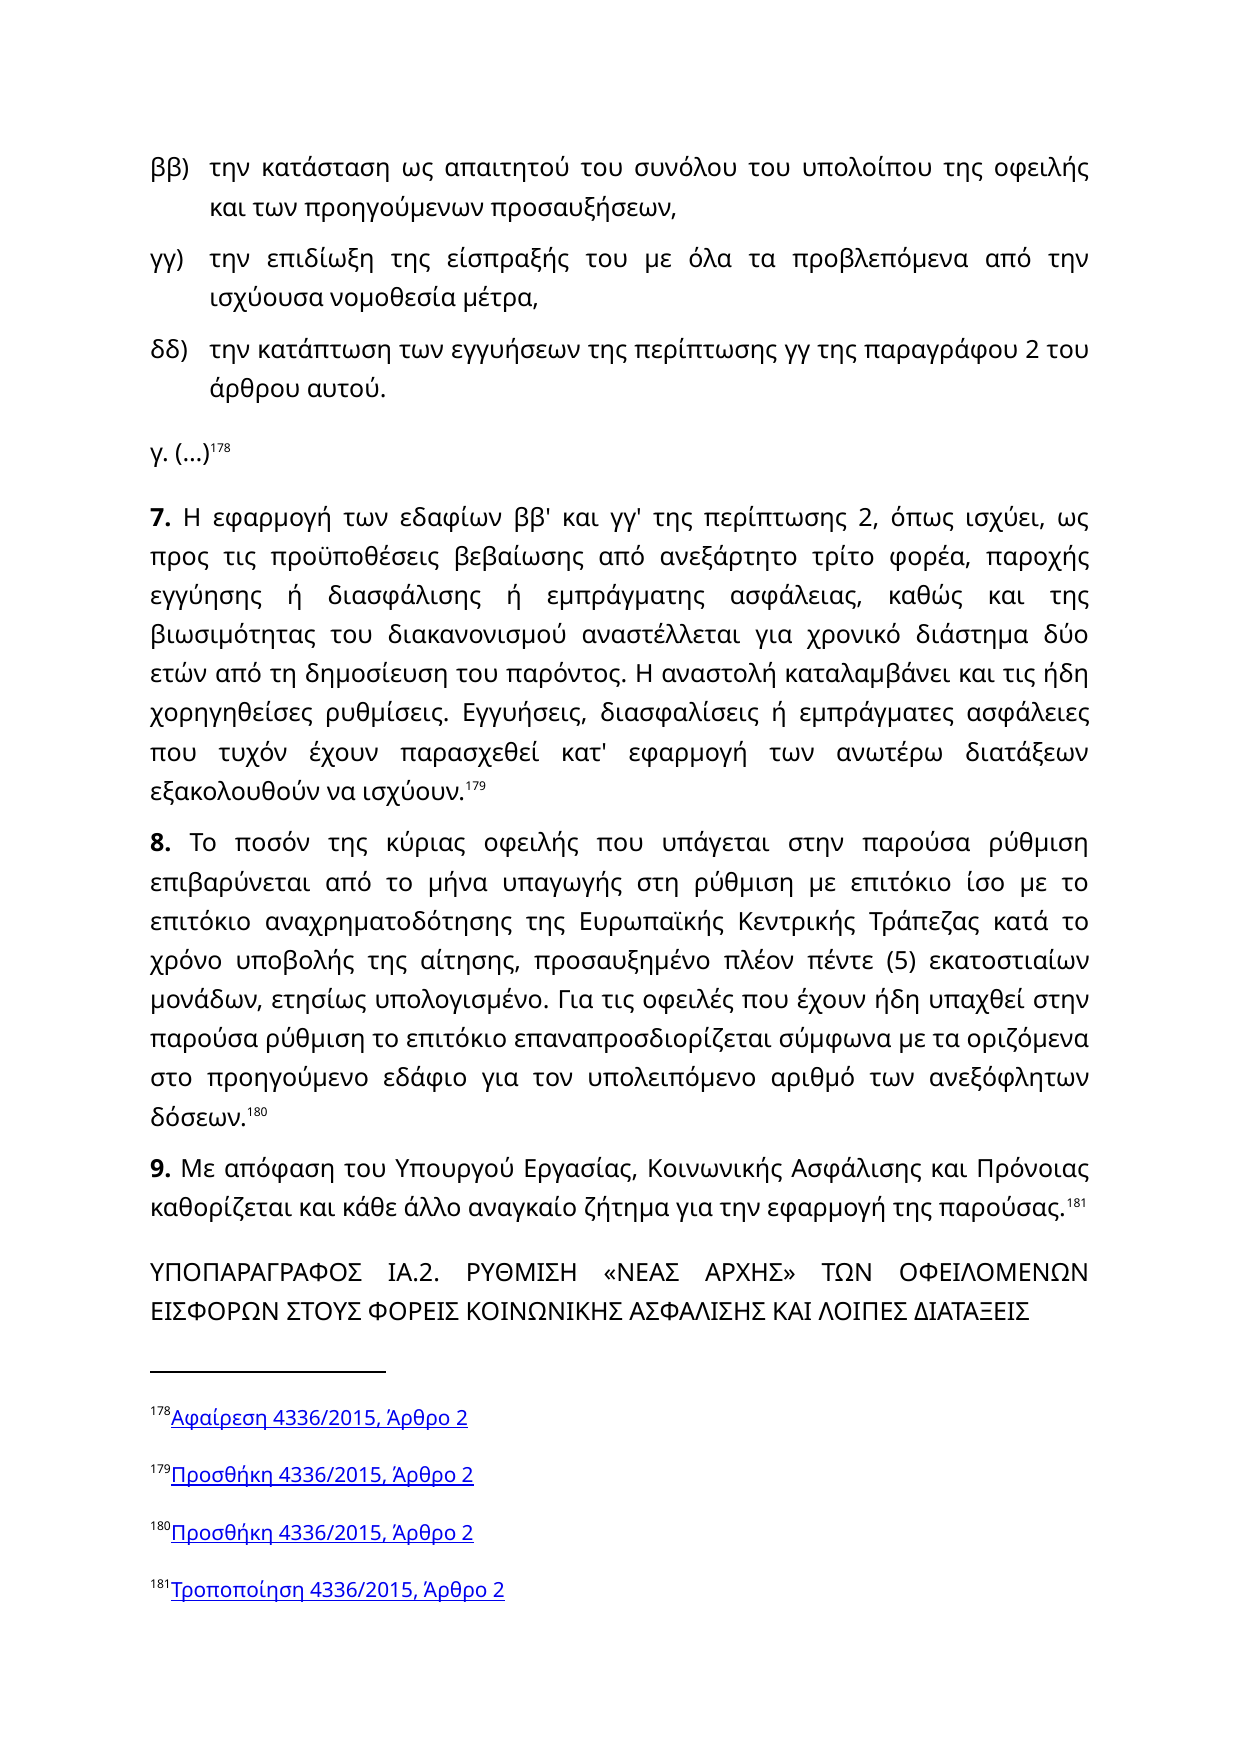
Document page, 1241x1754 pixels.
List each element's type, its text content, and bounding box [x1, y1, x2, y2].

text Προσθήκη 4336/2015, Άρθρο 2 [150, 1518, 1090, 1546]
list ββ) την κατάσταση ως απαιτητού του συνόλου του υπολοίπου της οφειλής και των προηγούμενων προσαυξήσεων, [150, 150, 1090, 223]
text γ. (…) [150, 435, 1090, 469]
text ΥΠΟΠΑΡΑΓΡΑΦΟΣ ΙΑ.2. ΡΥΘΜΙΣΗ «ΝΕΑΣ ΑΡΧΗΣ» ΤΩΝ ΟΦΕΙΛΟΜΕΝΩΝ ΕΙΣΦΟΡΩΝ ΣΤΟΥΣ ΦΟΡΕΙΣ ΚΟΙΝΩΝΙΚΗΣ ΑΣΦΑΛΙΣΗΣ ΚΑΙ ΛΟΙΠΕΣ ΔΙΑΤΑΞΕΙΣ [150, 1254, 1090, 1327]
text Τροποποίηση 4336/2015, Άρθρο 2 [150, 1576, 1090, 1604]
text 9. Με απόφαση του Υπουργού Εργασίας, Κοινωνικής Ασφάλισης και Πρόνοιας καθορίζεται και κάθε άλλο αναγκαίο ζήτημα για την εφαρμογή της παρούσας. [150, 1151, 1090, 1224]
list δδ) την κατάπτωση των εγγυήσεων της περίπτωσης γγ της παραγράφου 2 του άρθρου αυτού. [150, 332, 1090, 405]
text Αφαίρεση 4336/2015, Άρθρο 2 [150, 1403, 1090, 1431]
text 8. Το ποσόν της κύριας οφειλής που υπάγεται στην παρούσα ρύθμιση επιβαρύνεται από το μήνα υπαγωγής στη ρύθμιση με επιτόκιο ίσο με το επιτόκιο αναχρηματοδότησης της Ευρωπαϊκής Κεντρικής Τράπεζας κατά το χρόνο υποβολής της αίτησης, προσαυξημένο πλέον πέντε (5) εκατοστιαίων μονάδων, ετησίως υπολογισμένο. Για τις οφειλές που έχουν ήδη υπαχθεί στην παρούσα ρύθμιση το επιτόκιο επαναπροσδιορίζεται σύμφωνα με τα οριζόμενα στο προηγούμενο εδάφιο για τον υπολειπόμενο αριθμό των ανεξόφλητων δόσεων. [150, 825, 1090, 1133]
list γγ) την επιδίωξη της είσπραξής του με όλα τα προβλεπόμενα από την ισχύουσα νομοθεσία μέτρα, [150, 241, 1090, 314]
text 7. Η εφαρμογή των εδαφίων ββ' και γγ' της περίπτωσης 2, όπως ισχύει, ως προς τις προϋποθέσεις βεβαίωσης από ανεξάρτητο τρίτο φορέα, παροχής εγγύησης ή διασφάλισης ή εμπράγματης ασφάλειας, καθώς και της βιωσιμότητας του διακανονισμού αναστέλλεται για χρονικό διάστημα δύο ετών από τη δημοσίευση του παρόντος. Η αναστολή καταλαμβάνει και τις ήδη χορηγηθείσες ρυθμίσεις. Εγγυήσεις, διασφαλίσεις ή εμπράγματες ασφάλειες που τυχόν έχουν παρασχεθεί κατ' εφαρμογή των ανωτέρω διατάξεων εξακολουθούν να ισχύουν. [150, 499, 1090, 807]
text Προσθήκη 4336/2015, Άρθρο 2 [150, 1460, 1090, 1489]
